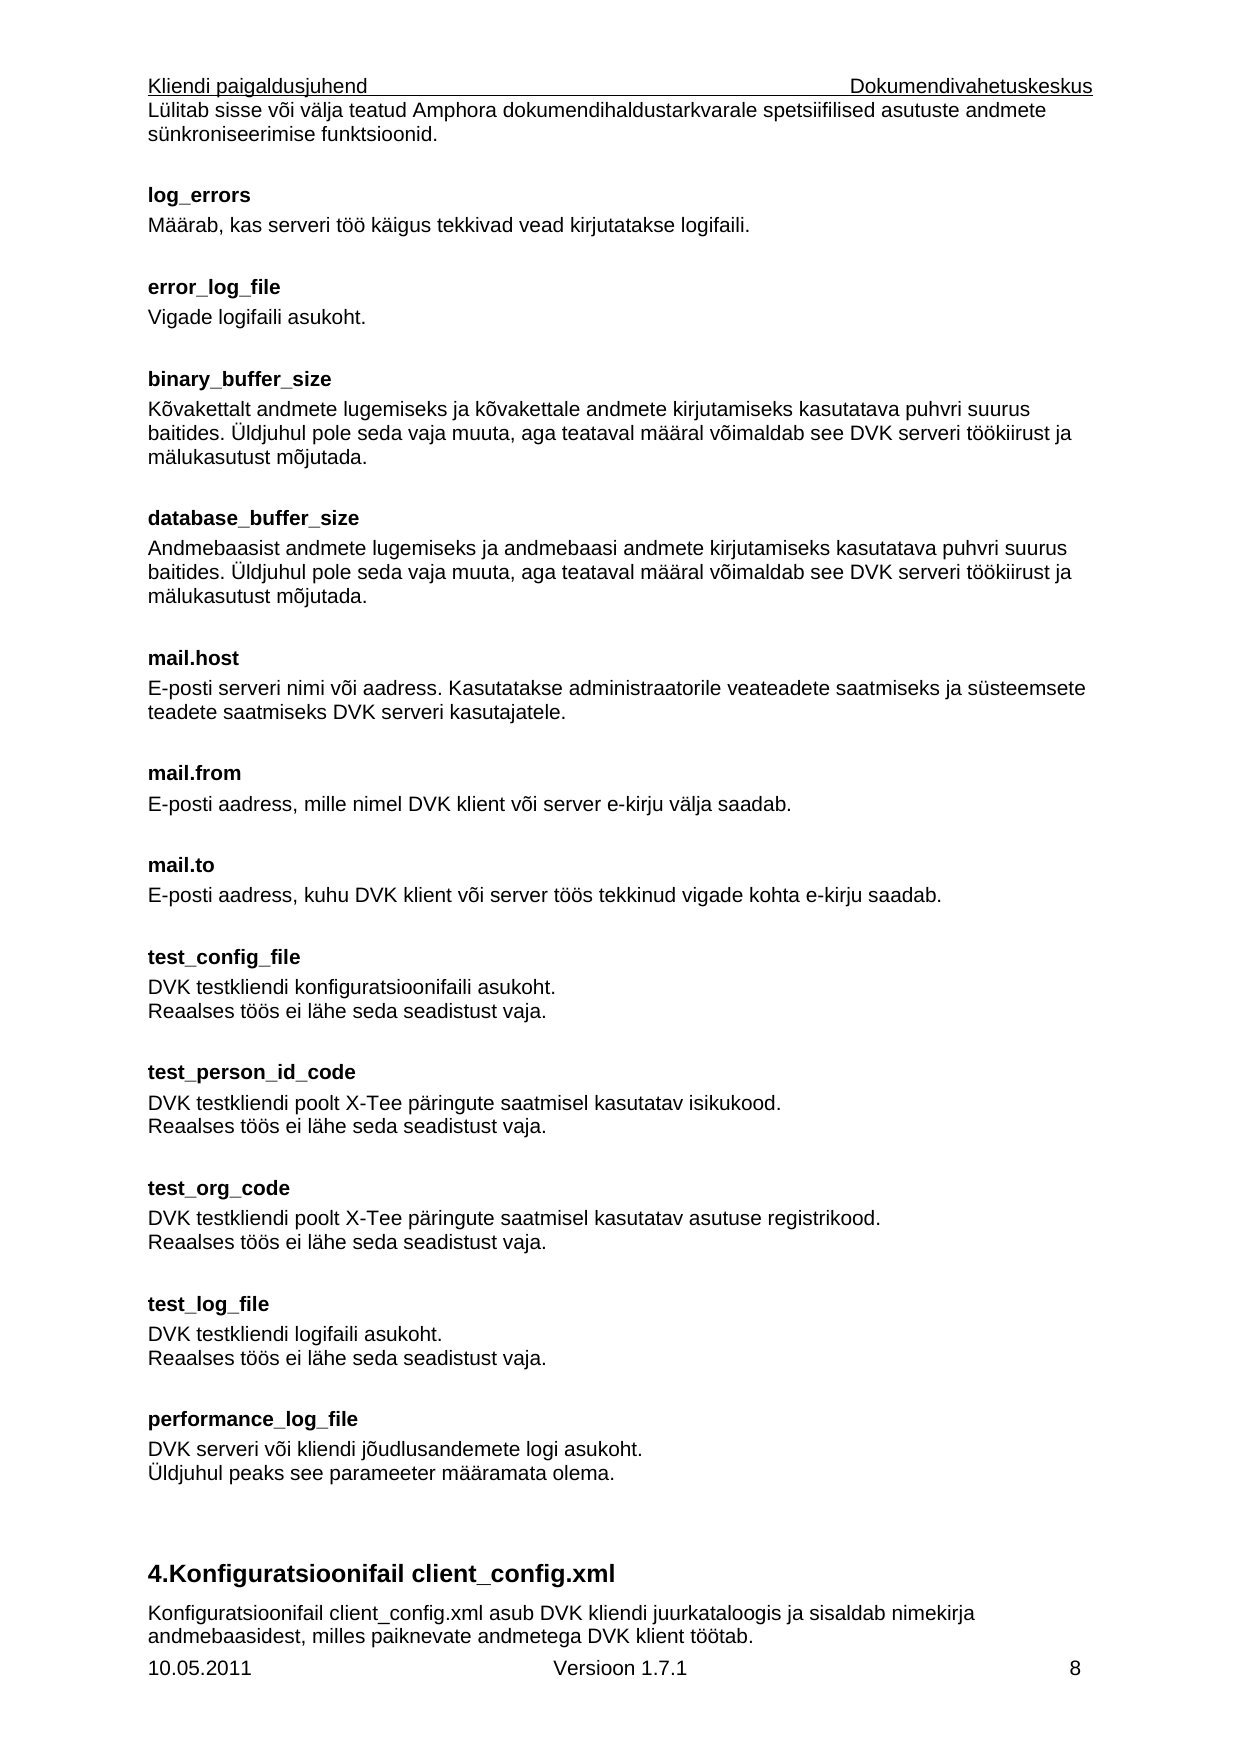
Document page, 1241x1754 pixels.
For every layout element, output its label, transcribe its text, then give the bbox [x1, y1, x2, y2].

text Vigade logifaili asukoht. [148, 305, 1093, 329]
text E-posti aadress, kuhu DVK klient või server töös tekkinud vigade kohta e-kirju saadab. [148, 883, 1093, 907]
text mail.host [148, 646, 1093, 669]
text log_errors [148, 183, 1093, 207]
text test_config_file [148, 944, 1093, 968]
text Reaalses töös ei lähe seda seadistust vaja. [148, 1230, 1093, 1254]
text error_log_file [148, 275, 1093, 299]
text mail.from [148, 761, 1093, 785]
text Reaalses töös ei lähe seda seadistust vaja. [148, 1114, 1093, 1138]
text Konfiguratsioonifail client_config.xml asub DVK kliendi juurkataloogis ja sisaldab nimekirja andmebaasidest, milles paiknevate andmetega DVK klient töötab. [148, 1600, 1093, 1648]
text Kõvakettalt andmete lugemiseks ja kõvakettale andmete kirjutamiseks kasutatava puhvri suurus baitides. Üldjuhul pole seda vaja muuta, aga teataval määral võimaldab see DVK serveri töökiirust ja mälukasutust mõjutada. [148, 397, 1093, 468]
text Andmebaasist andmete lugemiseks ja andmebaasi andmete kirjutamiseks kasutatava puhvri suurus baitides. Üldjuhul pole seda vaja muuta, aga teataval määral võimaldab see DVK serveri töökiirust ja mälukasutust mõjutada. [148, 536, 1093, 608]
text DVK testkliendi poolt X-Tee päringute saatmisel kasutatav asutuse registrikood. [148, 1206, 1093, 1230]
text Lülitab sisse või välja teatud Amphora dokumendihaldustarkvarale spetsiifilised asutuste andmete sünkroniseerimise funktsioonid. [148, 98, 1093, 146]
text test_log_file [148, 1291, 1093, 1315]
text test_org_code [148, 1176, 1093, 1200]
text DVK serveri või kliendi jõudlusandemete logi asukoht. [148, 1437, 1093, 1461]
text Üldjuhul peaks see parameeter määramata olema. [148, 1461, 1093, 1485]
subtitle Konfiguratsioonifail client_config.xml [148, 1559, 1093, 1588]
text Reaalses töös ei lähe seda seadistust vaja. [148, 1346, 1093, 1369]
text DVK testkliendi logifaili asukoht. [148, 1322, 1093, 1346]
text E-posti serveri nimi või aadress. Kasutatakse administraatorile veateadete saatmiseks ja süsteemsete teadete saatmiseks DVK serveri kasutajatele. [148, 676, 1093, 724]
text Määrab, kas serveri töö käigus tekkivad vead kirjutatakse logifaili. [148, 213, 1093, 237]
text Reaalses töös ei lähe seda seadistust vaja. [148, 999, 1093, 1023]
text test_person_id_code [148, 1060, 1093, 1084]
text binary_buffer_size [148, 366, 1093, 390]
text performance_log_file [148, 1407, 1093, 1431]
text DVK testkliendi konfiguratsioonifaili asukoht. [148, 975, 1093, 999]
text mail.to [148, 853, 1093, 877]
text E-posti aadress, mille nimel DVK klient või server e-kirju välja saadab. [148, 791, 1093, 815]
text DVK testkliendi poolt X-Tee päringute saatmisel kasutatav isikukood. [148, 1090, 1093, 1114]
text database_buffer_size [148, 506, 1093, 530]
